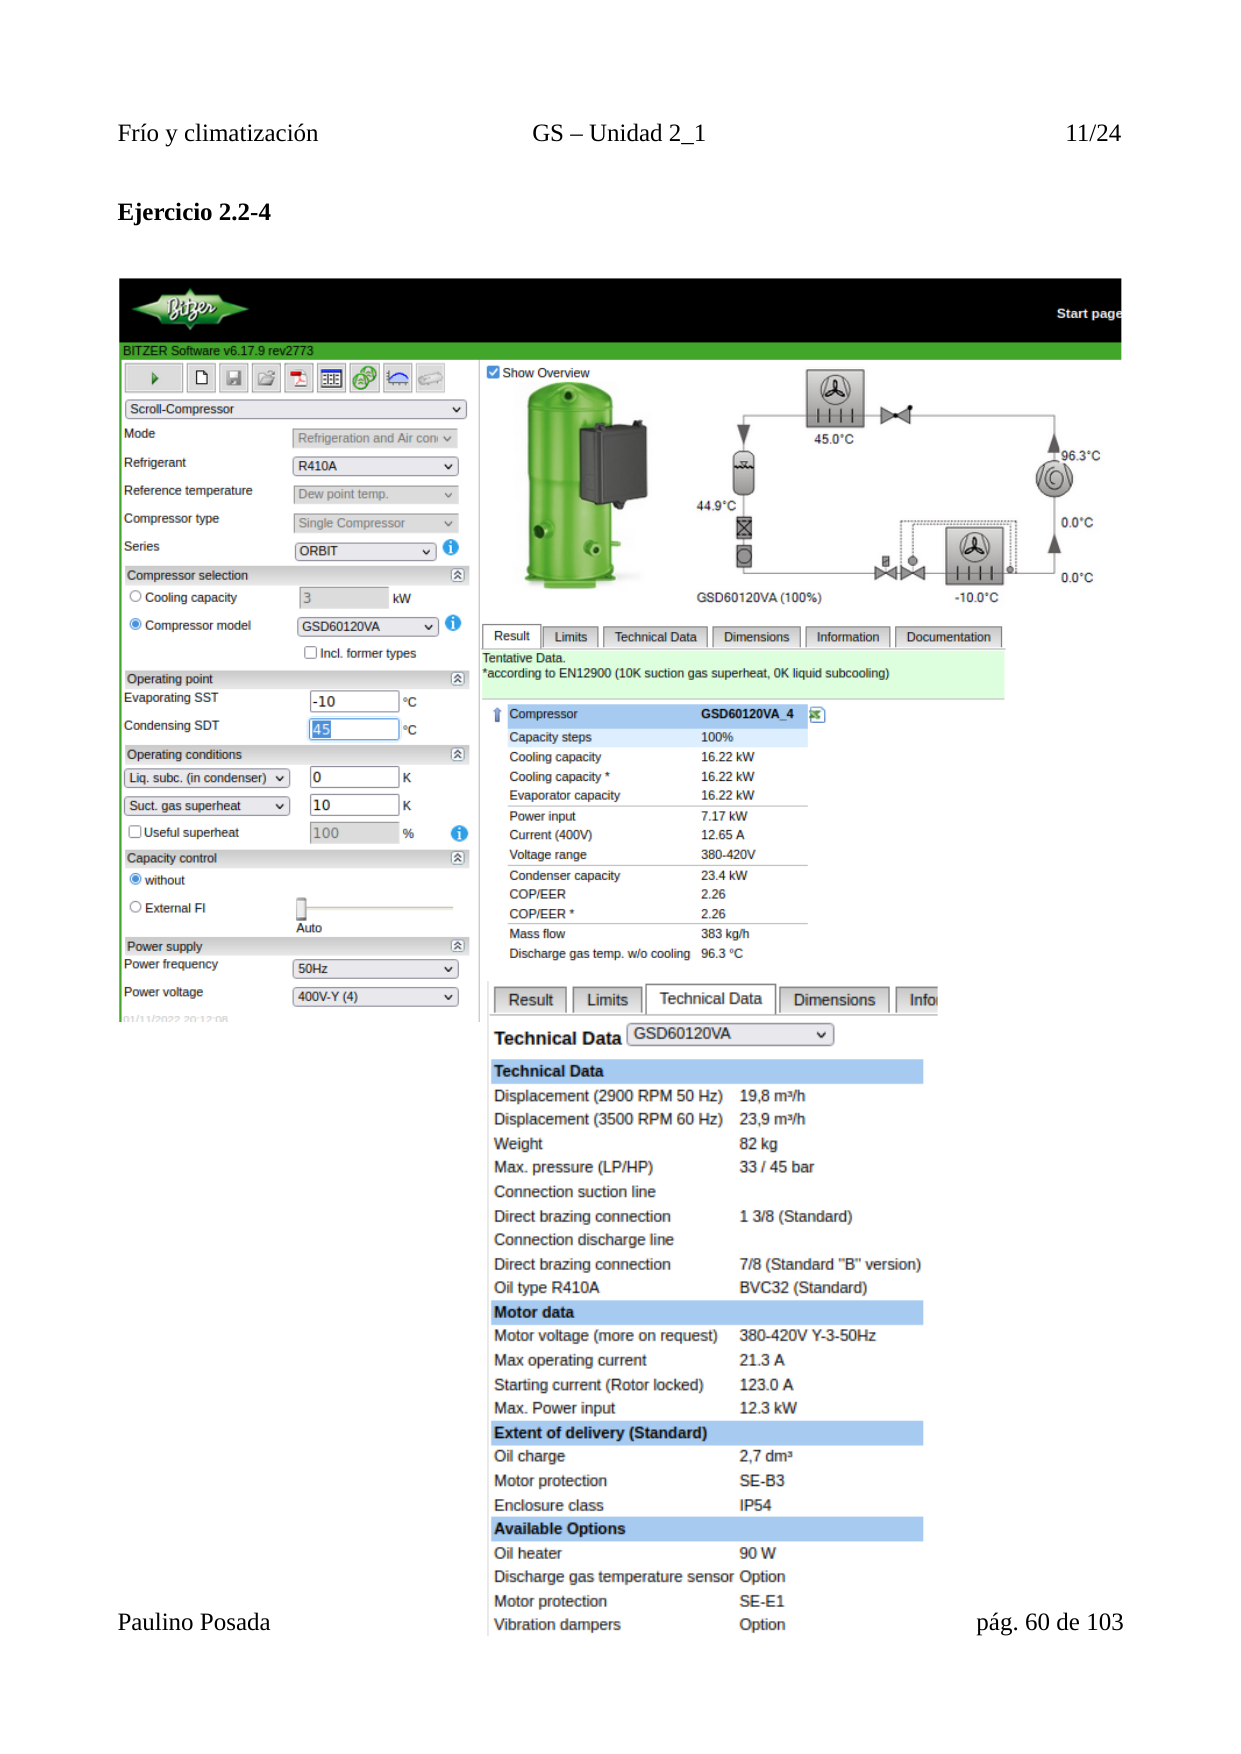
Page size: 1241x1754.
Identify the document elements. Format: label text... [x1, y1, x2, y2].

text Ejercicio 2.2-4 [117, 197, 1123, 226]
picture [117, 275, 1122, 1636]
